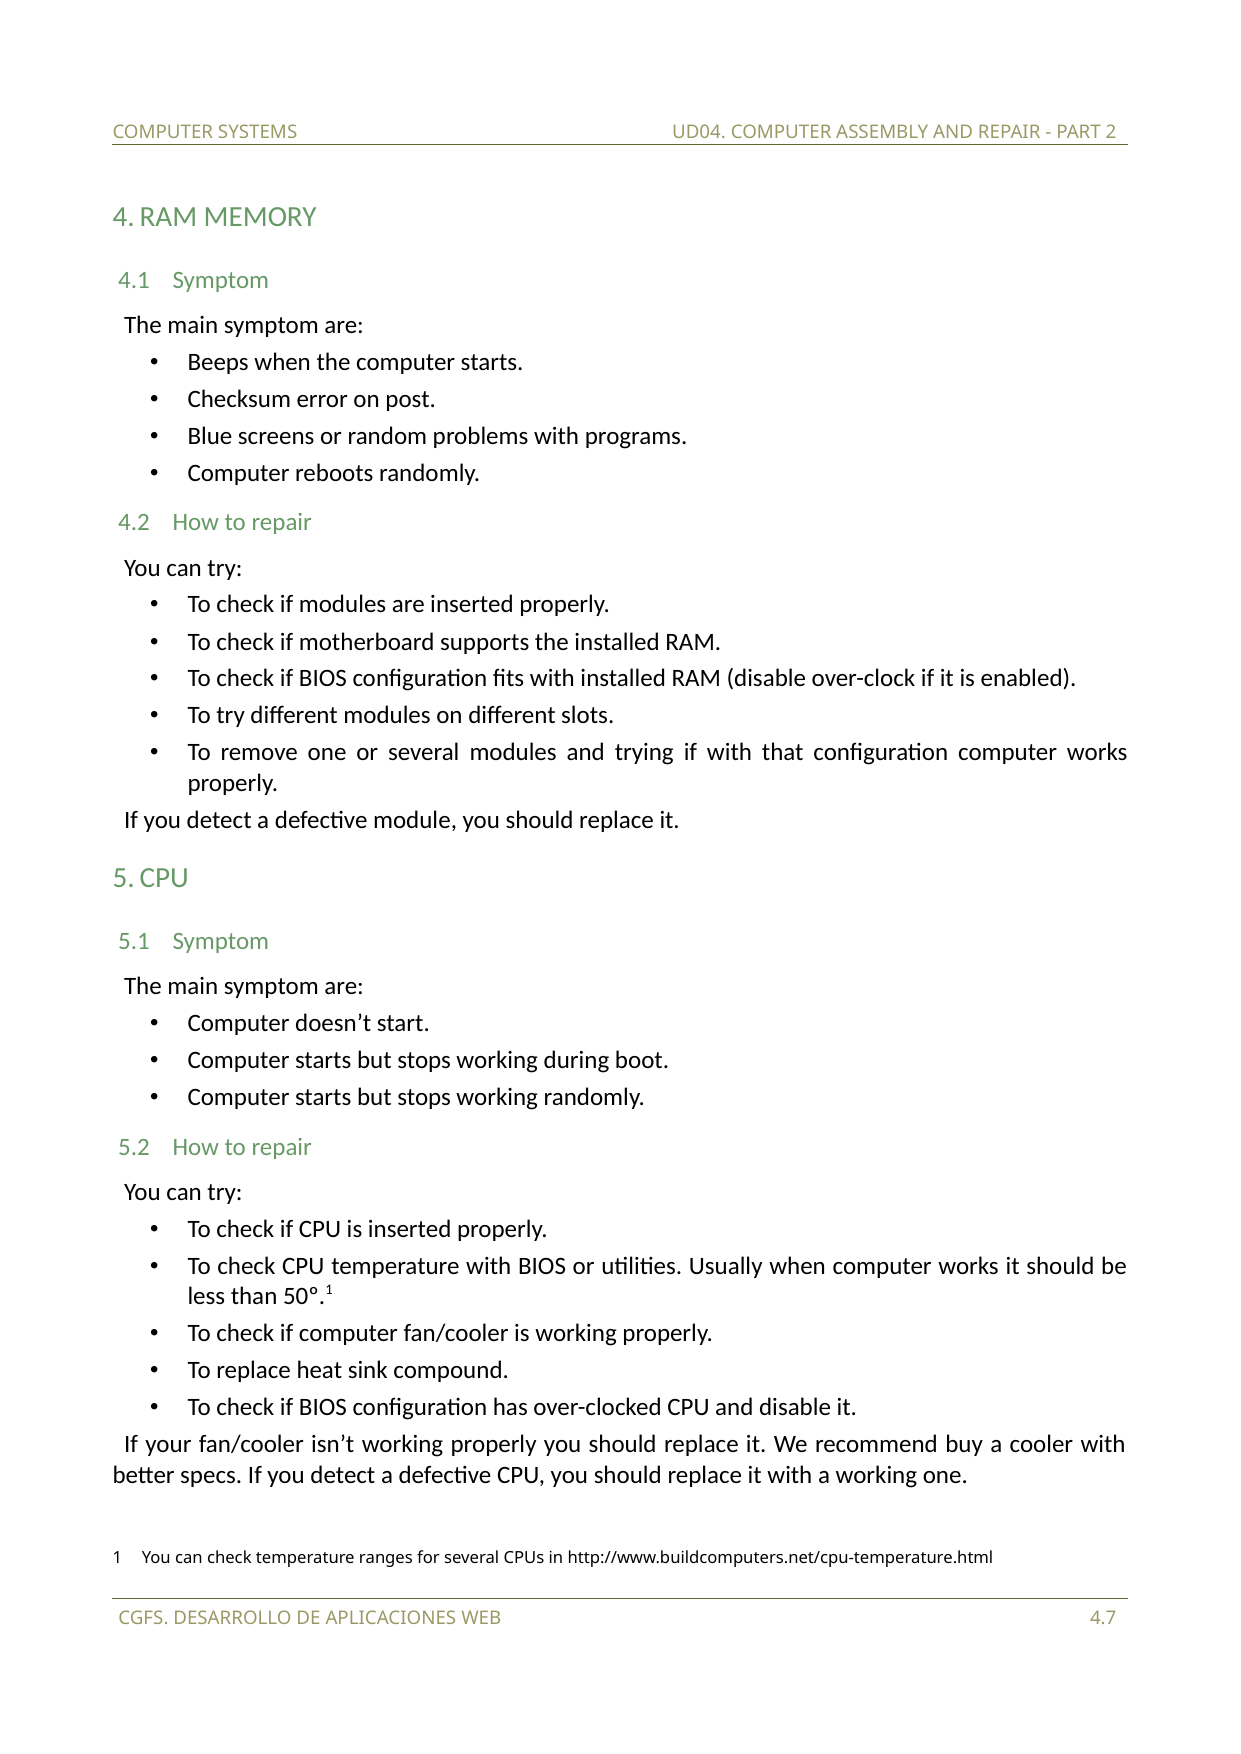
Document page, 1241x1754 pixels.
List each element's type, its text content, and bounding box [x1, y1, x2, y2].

text You can try: [112, 1176, 1128, 1207]
list To check if BIOS configuration fits with installed RAM (disable over-clock if it is enabled). [150, 663, 1128, 693]
list Checksum error on post. [150, 383, 1128, 413]
subtitle Symptom [112, 264, 1128, 294]
list To replace heat sink compound. [150, 1354, 1128, 1385]
list Computer doesn’t start. [150, 1007, 1128, 1038]
list To try different modules on different slots. [150, 699, 1128, 730]
text The main symptom are: [112, 970, 1128, 1001]
subtitle How to repair [112, 506, 1128, 537]
list Beeps when the computer starts. [150, 346, 1128, 377]
subtitle Symptom [112, 925, 1128, 956]
list To check CPU temperature with BIOS or utilities. Usually when computer works it should be less than 50º. [150, 1250, 1128, 1311]
text If your fan/cooler isn’t working properly you should replace it. We recommend buy a cooler with better specs. If you detect a defective CPU, you should replace it with a working one. [112, 1428, 1128, 1489]
list To remove one or several modules and trying if with that configuration computer works properly. [150, 737, 1128, 798]
text If you detect a defective module, you should replace it. [112, 804, 1128, 834]
list Computer starts but stops working during boot. [150, 1044, 1128, 1075]
list Blue screens or random problems with programs. [150, 420, 1128, 451]
list Computer reboots randomly. [150, 457, 1128, 487]
list To check if CPU is inserted properly. [150, 1213, 1128, 1243]
list You can check temperature ranges for several CPUs in http://www.buildcomputers.net/cpu-temperature.html [112, 1546, 1128, 1569]
list To check if computer fan/cooler is working properly. [150, 1317, 1128, 1348]
text The main symptom are: [112, 309, 1128, 339]
text You can try: [112, 552, 1128, 582]
subtitle RAM memory [112, 198, 1128, 234]
list To check if motherboard supports the installed RAM. [150, 626, 1128, 656]
subtitle CPU [112, 859, 1128, 895]
list To check if modules are inserted properly. [150, 589, 1128, 619]
subtitle How to repair [112, 1131, 1128, 1161]
list To check if BIOS configuration has over-clocked CPU and disable it. [150, 1391, 1128, 1422]
list Computer starts but stops working randomly. [150, 1081, 1128, 1112]
